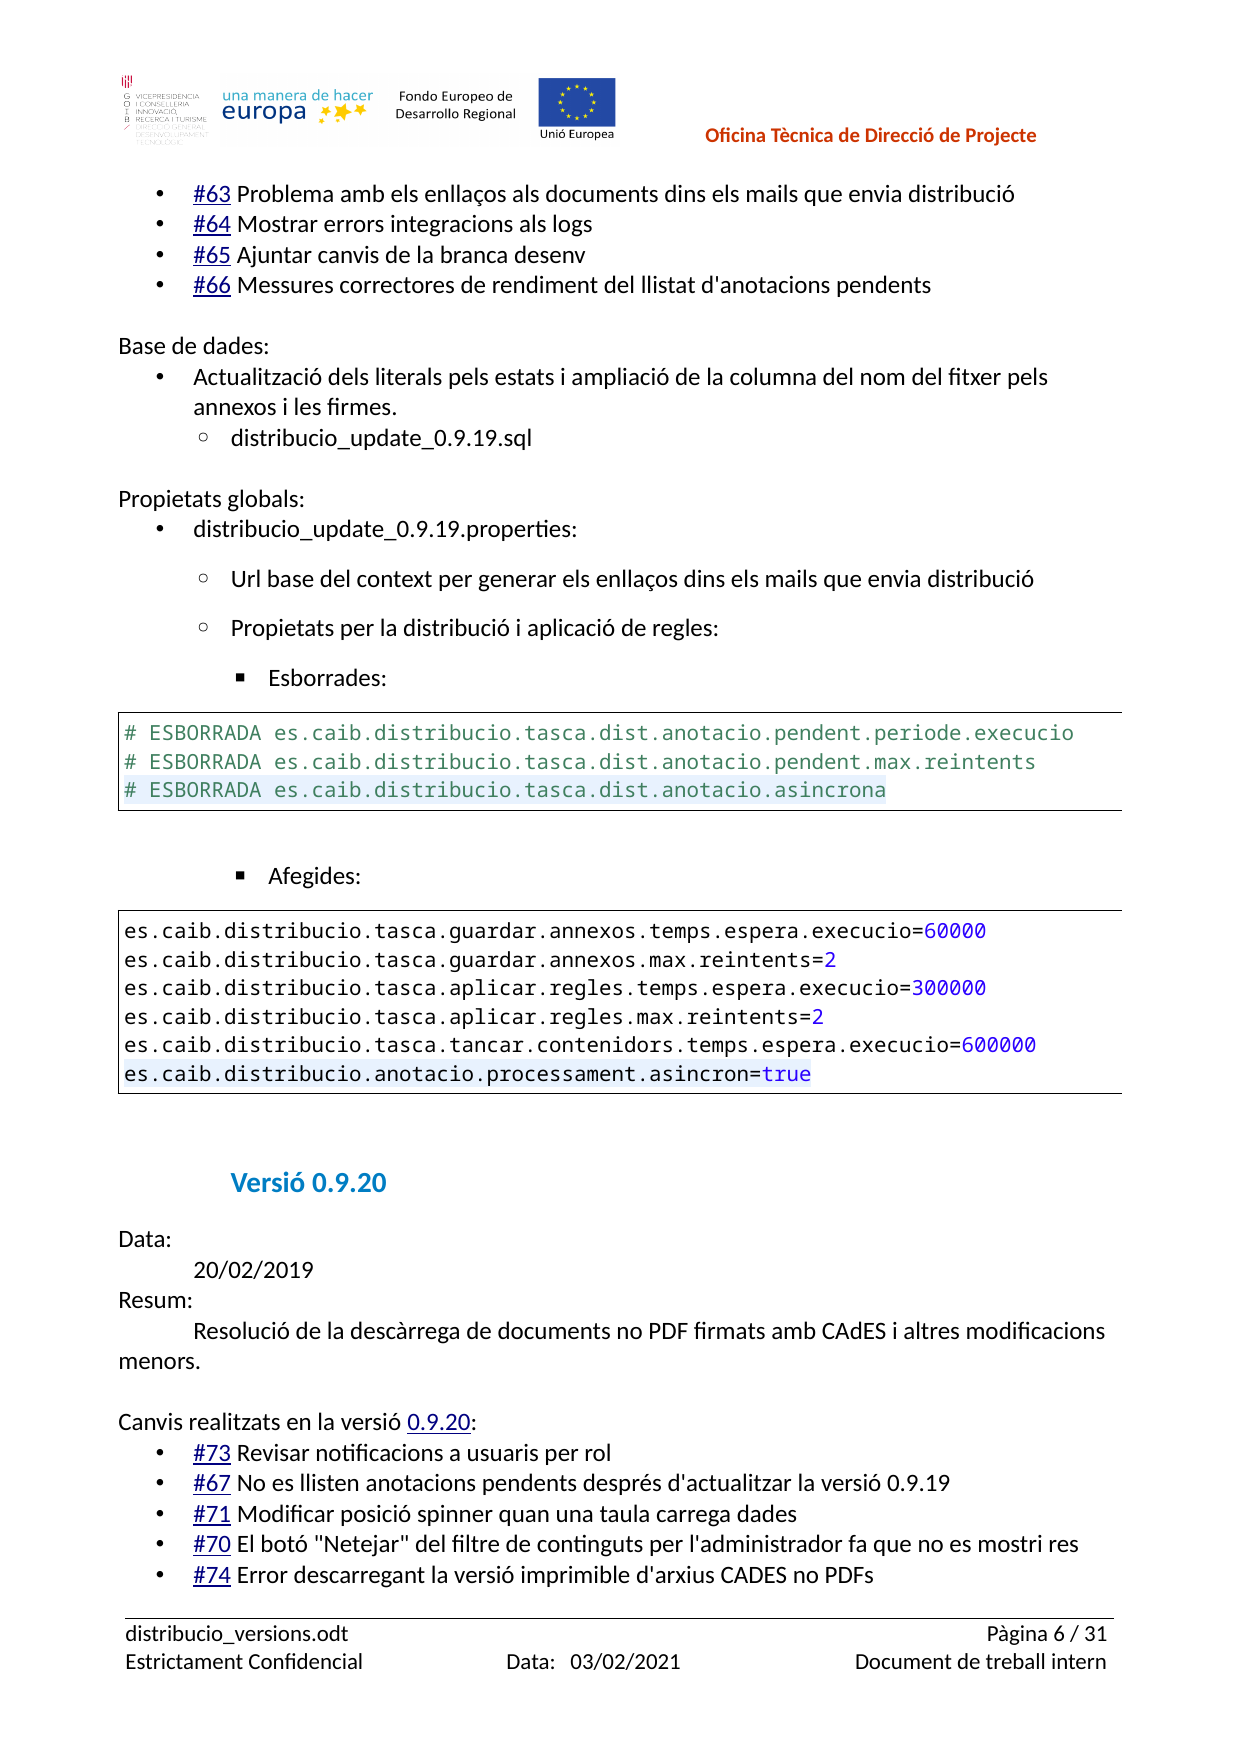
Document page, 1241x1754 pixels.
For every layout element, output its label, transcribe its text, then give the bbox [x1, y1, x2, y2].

list #63 Problema amb els enllaços als documents dins els mails que envia distribució [156, 178, 1122, 208]
list Url base del context per generar els enllaços dins els mails que envia distribució [193, 563, 1122, 593]
text Resum: [118, 1284, 1122, 1315]
text Data: [118, 1223, 1122, 1254]
text 20/02/2019 [118, 1254, 1122, 1284]
list Esborrades: [231, 662, 1122, 693]
list #74 Error descarregant la versió imprimible d'arxius CADES no PDFs [156, 1559, 1122, 1590]
list #67 No es llisten anotacions pendents després d'actualitzar la versió 0.9.19 [156, 1468, 1122, 1498]
picture [219, 73, 621, 147]
picture [118, 73, 213, 147]
text Base de dades: [118, 330, 1122, 361]
subtitle Versió 0.9.20 [153, 1164, 1122, 1200]
text Propietats globals: [118, 483, 1122, 513]
list distribucio_update_0.9.19.properties: [156, 513, 1122, 544]
list #73 Revisar notificacions a usuaris per rol [156, 1437, 1122, 1468]
table_header es.caib.distribucio.tasca.guardar.annexos.temps.espera.execucio=60000 es.caib.distribucio.tasca.guardar.annexos.max.reintents=2 es.caib.distribucio.tasca.aplicar.regles.temps.espera.execucio=300000 es.caib.distribucio.tasca.aplicar.regles.max.reintents=2 es.caib.distribucio.tasca.tancar.contenidors.temps.espera.execucio=600000 es.caib.distribucio.anotacio.processament.asincron=true [119, 911, 1122, 1093]
list distribucio_update_0.9.19.sql [193, 422, 1122, 452]
list #71 Modificar posició spinner quan una taula carrega dades [156, 1498, 1122, 1529]
list #70 El botó "Netejar" del filtre de continguts per l'administrador fa que no es mostri res [156, 1529, 1122, 1559]
list Actualització dels literals pels estats i ampliació de la columna del nom del fitxer pels annexos i les firmes. [156, 361, 1122, 422]
list Propietats per la distribució i aplicació de regles: [193, 613, 1122, 643]
list #64 Mostrar errors integracions als logs [156, 208, 1122, 239]
text Canvis realitzats en la versió 0.9.20: [118, 1407, 1122, 1437]
list #65 Ajuntar canvis de la branca desenv [156, 239, 1122, 269]
list #66 Messures correctores de rendiment del llistat d'anotacions pendents [156, 269, 1122, 300]
text Resolució de la descàrrega de documents no PDF firmats amb CAdES i altres modificacions menors. [118, 1315, 1122, 1376]
list Afegides: [231, 860, 1122, 891]
table_header # ESBORRADA es.caib.distribucio.tasca.dist.anotacio.pendent.periode.execucio # ESBORRADA es.caib.distribucio.tasca.dist.anotacio.pendent.max.reintents # ESBORRADA es.caib.distribucio.tasca.dist.anotacio.asincrona [119, 713, 1122, 809]
